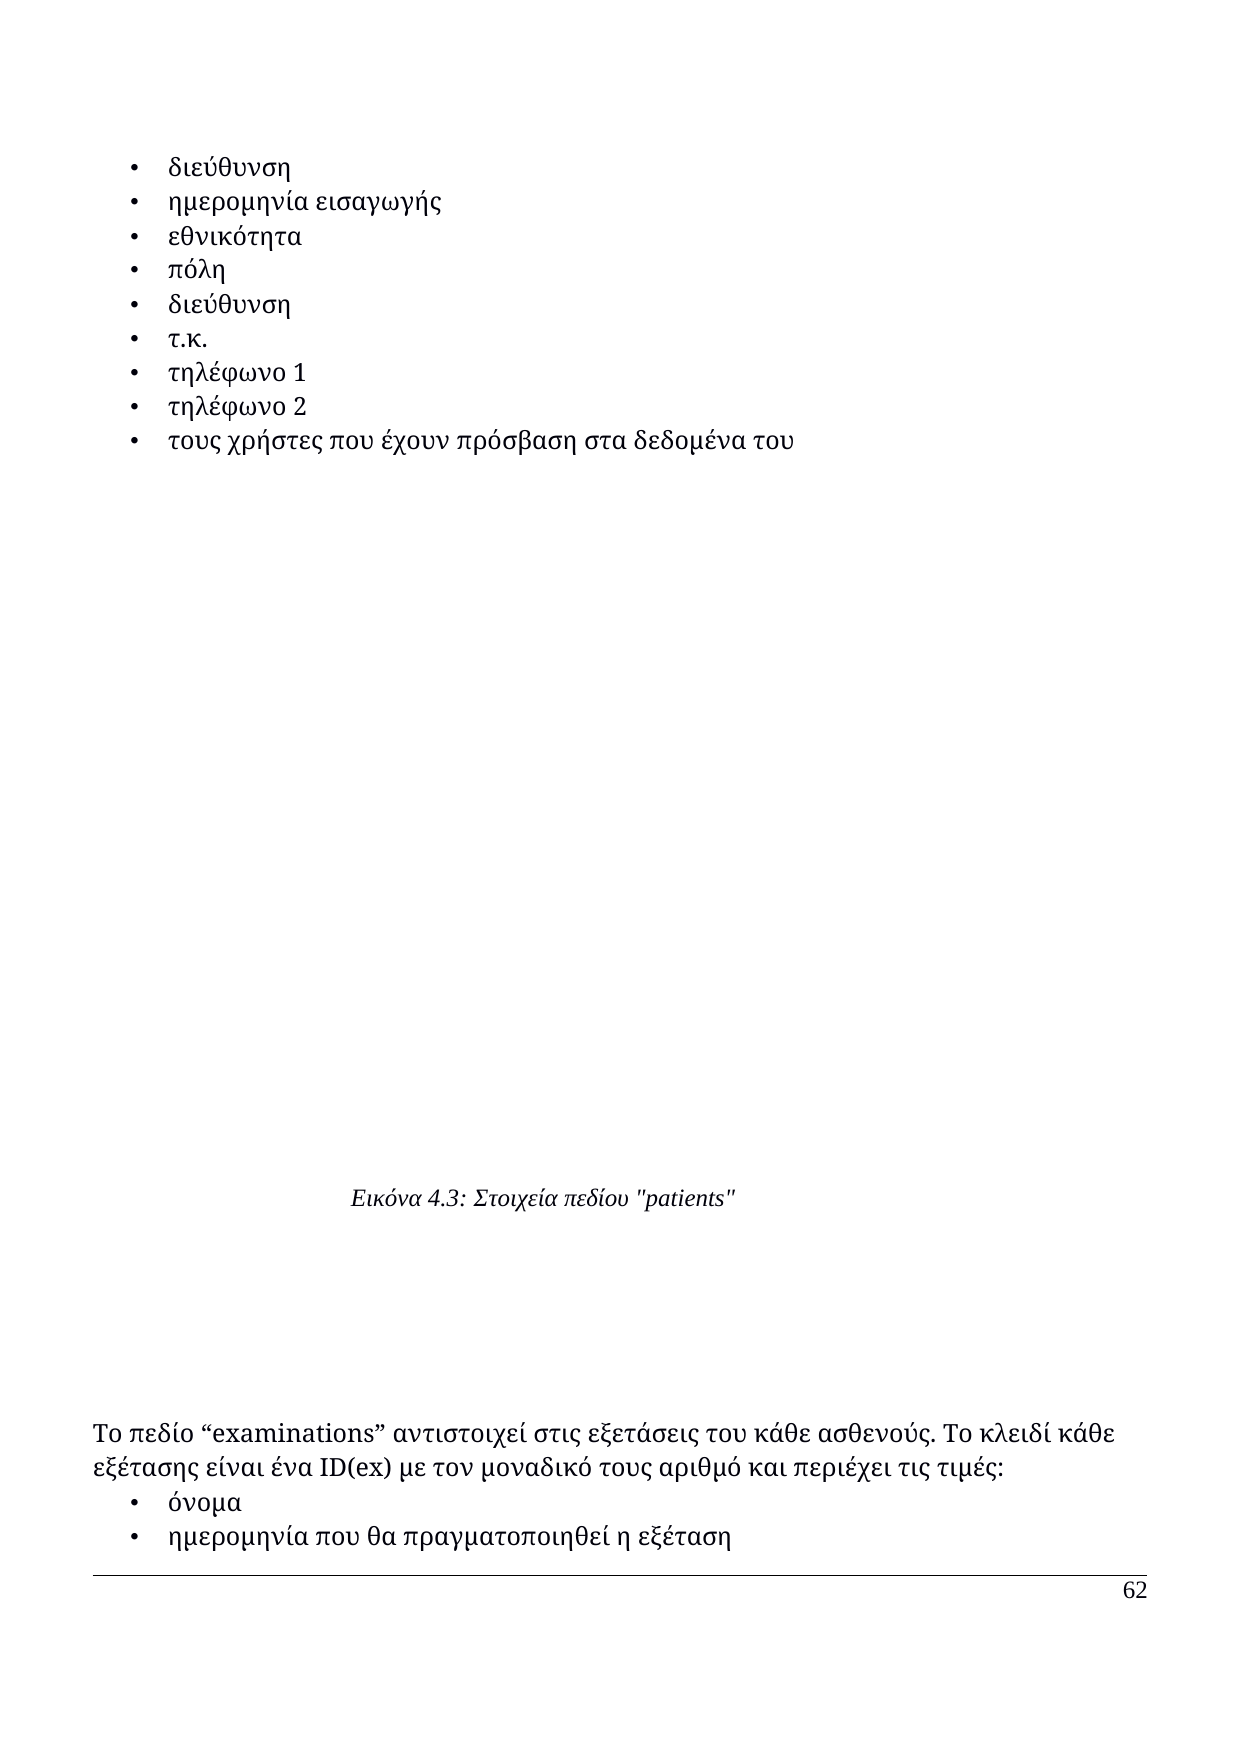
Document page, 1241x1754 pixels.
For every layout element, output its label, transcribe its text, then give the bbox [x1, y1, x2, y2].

list εθνικότητα [130, 218, 1147, 252]
list διεύθυνση [130, 150, 1147, 184]
list ημερομηνία που θα πραγματοποιηθεί η εξέταση [130, 1518, 1147, 1552]
list πόλη [130, 252, 1147, 286]
list τ.κ. [130, 320, 1147, 354]
list ημερομηνία εισαγωγής [130, 184, 1147, 218]
list όνομα [130, 1484, 1147, 1518]
list τηλέφωνο 1 [130, 354, 1147, 388]
list τηλέφωνο 2 [130, 388, 1147, 422]
list τους χρήστες που έχουν πρόσβαση στα δεδομένα του [130, 422, 1147, 457]
text Το πεδίο “examinations” αντιστοιχεί στις εξετάσεις του κάθε ασθενούς. Το κλειδί κάθε εξέτασης είναι ένα ID(ex) με τον μοναδικό τους αριθμό και περιέχει τις τιμές: [93, 1416, 1147, 1484]
list διεύθυνση [130, 286, 1147, 320]
text Εικόνα 4.3: Στοιχεία πεδίου "patients" [351, 559, 849, 1212]
